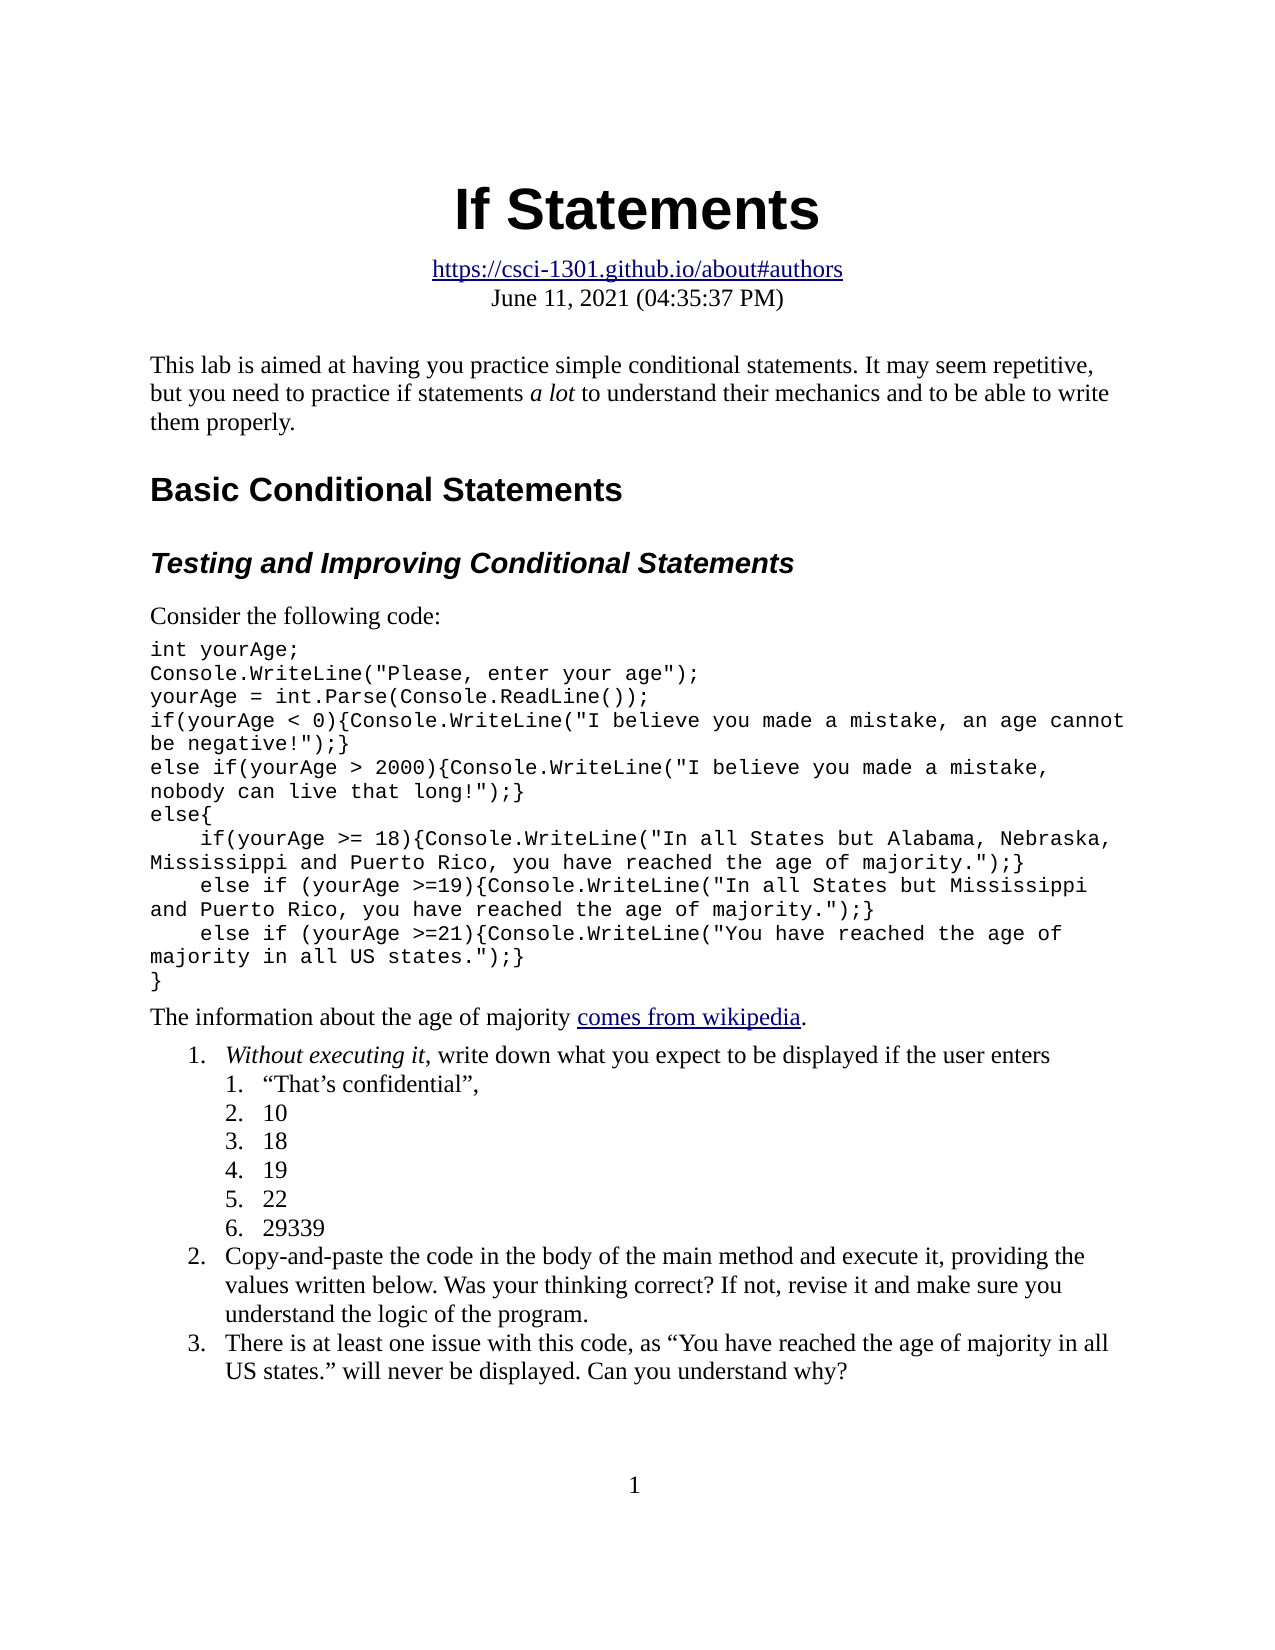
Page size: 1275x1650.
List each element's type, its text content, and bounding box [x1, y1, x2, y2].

text This lab is aimed at having you practice simple conditional statements. It may seem repetitive, but you need to practice if statements a lot to understand their mechanics and to be able to write them properly. [150, 350, 1125, 436]
subtitle Basic Conditional Statements [150, 470, 1125, 509]
text else if(yourAge > 2000){Console.WriteLine("I believe you made a mistake, nobody can live that long!");} [150, 757, 1125, 804]
text else if (yourAge >=21){Console.WriteLine("You have reached the age of majority in all US states.");} [150, 923, 1125, 970]
list 10 [225, 1098, 1125, 1126]
text } [150, 970, 1125, 993]
subtitle Testing and Improving Conditional Statements [150, 546, 1125, 580]
list Without executing it, write down what you expect to be displayed if the user enters [187, 1040, 1125, 1069]
text Consider the following code: [150, 601, 1125, 630]
text yourAge = int.Parse(Console.ReadLine()); [150, 686, 1125, 710]
text The information about the age of majority comes from wikipedia. [150, 1002, 1125, 1031]
text June 11, 2021 (04:35:37 PM) [150, 283, 1125, 312]
text if(yourAge < 0){Console.WriteLine("I believe you made a mistake, an age cannot be negative!");} [150, 710, 1125, 757]
list 22 [225, 1184, 1125, 1213]
list 29339 [225, 1213, 1125, 1241]
text int yourAge; [150, 639, 1125, 662]
text https://csci-1301.github.io/about#authors [150, 254, 1125, 283]
list Copy-and-paste the code in the body of the main method and execute it, providing the values written below. Was your thinking correct? If not, revise it and make sure you understand the logic of the program. [187, 1241, 1125, 1328]
text else{ [150, 804, 1125, 828]
title If Statements [150, 175, 1125, 242]
list 18 [225, 1126, 1125, 1155]
text if(yourAge >= 18){Console.WriteLine("In all States but Alabama, Nebraska, Mississippi and Puerto Rico, you have reached the age of majority.");} [150, 828, 1125, 875]
list “That’s confidential”, [225, 1069, 1125, 1098]
text Console.WriteLine("Please, enter your age"); [150, 662, 1125, 686]
text else if (yourAge >=19){Console.WriteLine("In all States but Mississippi and Puerto Rico, you have reached the age of majority.");} [150, 875, 1125, 923]
list There is at least one issue with this code, as “You have reached the age of majority in all US states.” will never be displayed. Can you understand why? [187, 1328, 1125, 1385]
list 19 [225, 1155, 1125, 1184]
